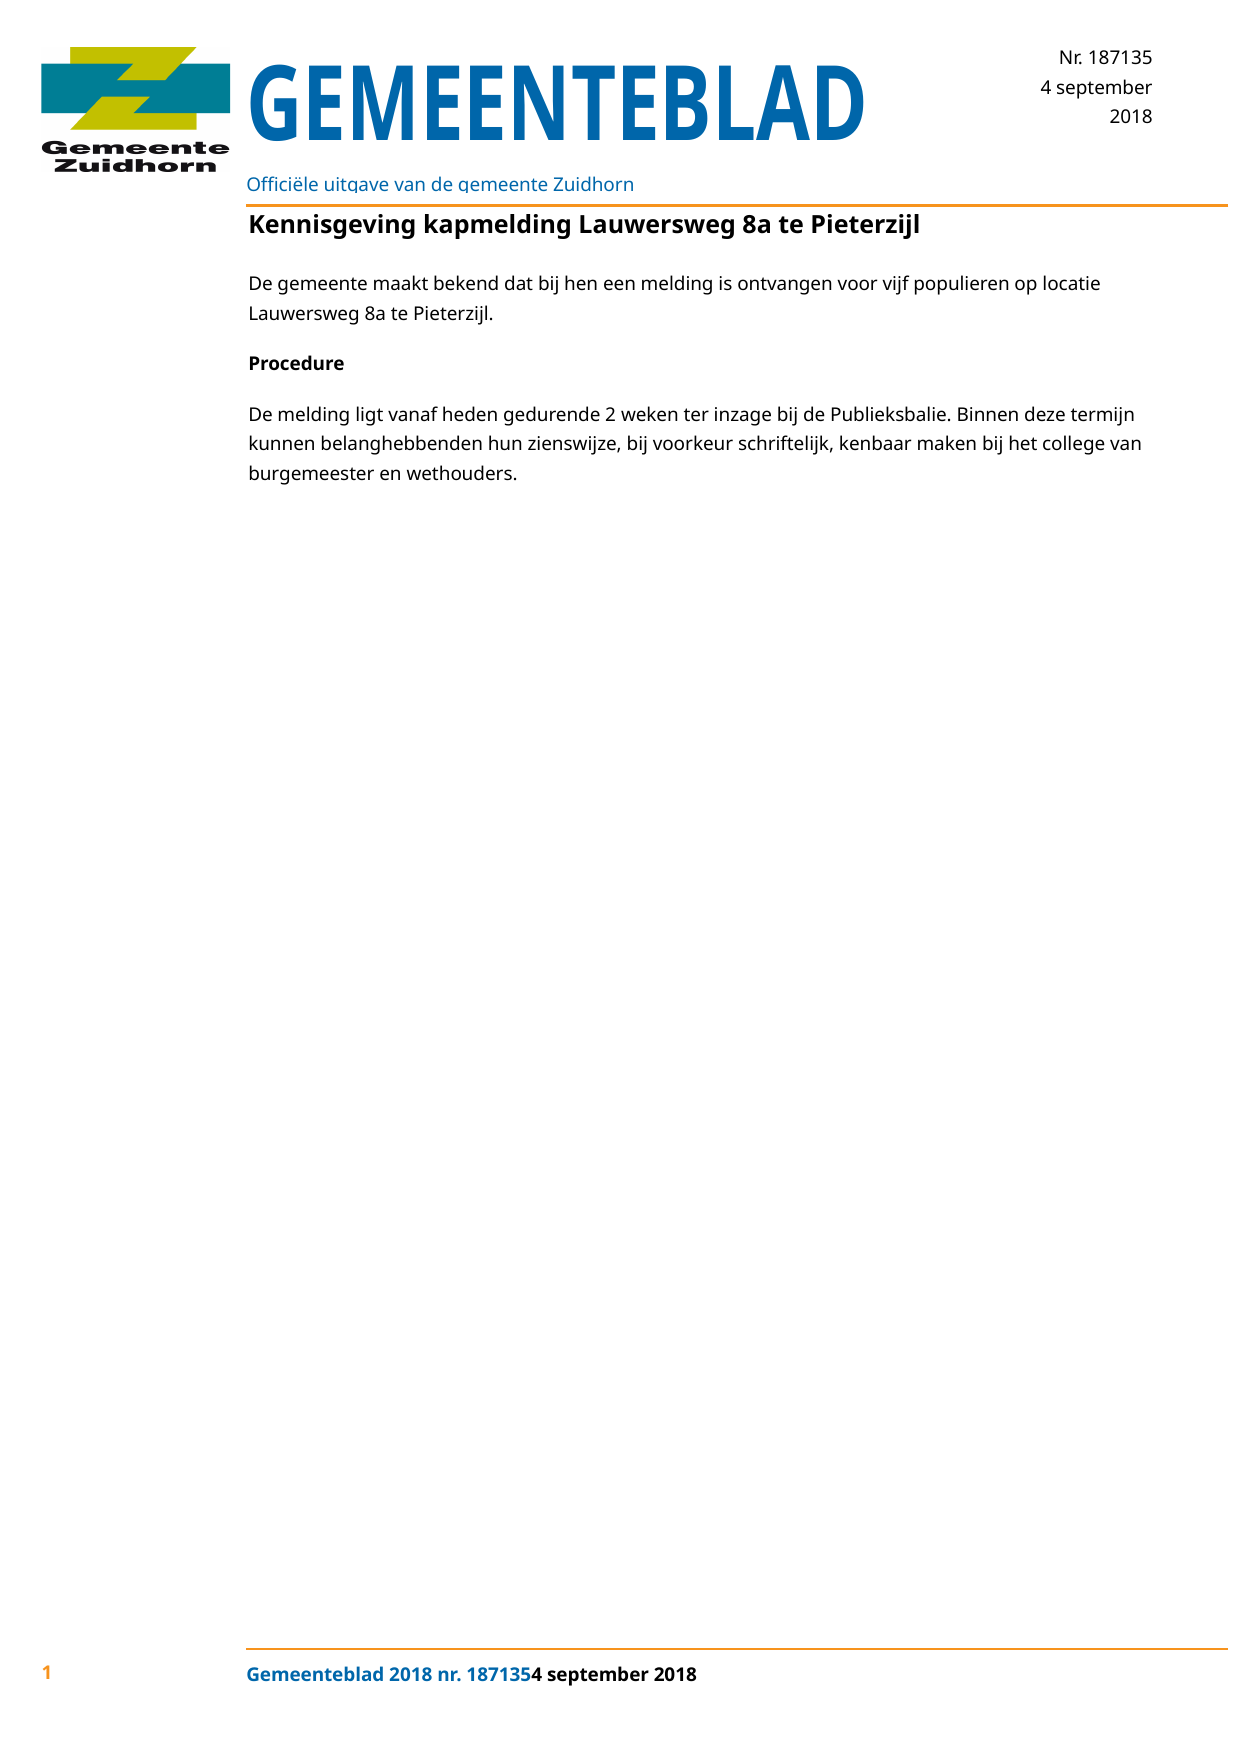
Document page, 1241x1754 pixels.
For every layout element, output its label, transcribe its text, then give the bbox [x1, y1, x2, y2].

picture [41, 47, 231, 172]
text De gemeente maakt bekend dat bij hen een melding is ontvangen voor vijf populieren op locatie Lauwersweg 8a te Pieterzijl. [248, 270, 1152, 326]
text De melding ligt vanaf heden gedurende 2 weken ter inzage bij de Publieksbalie. Binnen deze termijn kunnen belanghebbenden hun zienswijze, bij voorkeur schriftelijk, kenbaar maken bij het college van burgemeester en wethouders. [248, 401, 1152, 486]
text Procedure [248, 350, 1152, 376]
text Kennisgeving kapmelding Lauwersweg 8a te Pieterzijl [248, 207, 1152, 241]
